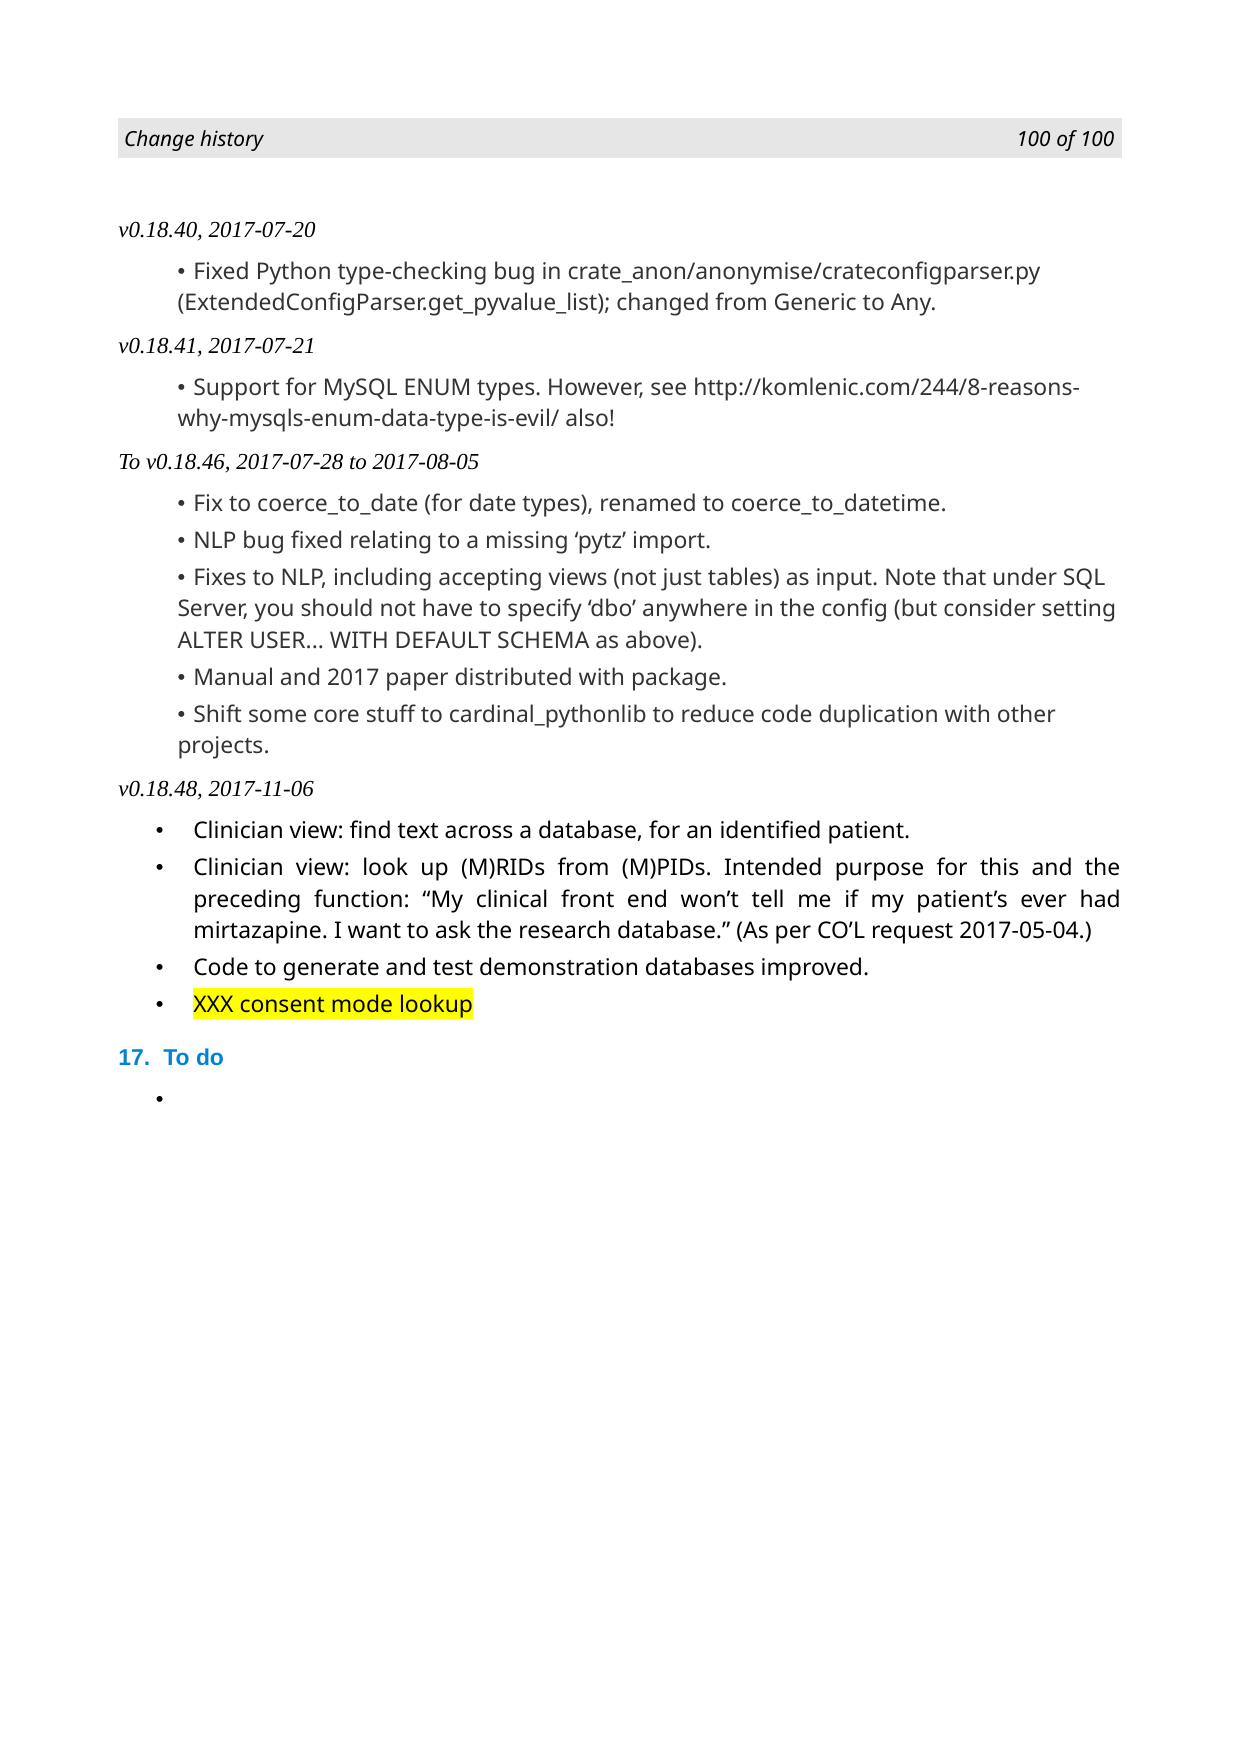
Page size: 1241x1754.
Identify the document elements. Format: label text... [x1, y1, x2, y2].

list Clinician view: look up (M)RIDs from (M)PIDs. Intended purpose for this and the preceding function: “My clinical front end won’t tell me if my patient’s ever had mirtazapine. I want to ask the research database.” (As per CO’L request 2017-05-04.) [156, 851, 1122, 945]
subtitle To do [118, 1044, 1122, 1071]
subtitle To v0.18.46, 2017-07-28 to 2017-08-05 [118, 448, 1122, 474]
subtitle v0.18.48, 2017-11-06 [118, 775, 1122, 802]
list Shift some core stuff to cardinal_pythonlib to reduce code duplication with other projects. [177, 698, 1122, 761]
list Fixes to NLP, including accepting views (not just tables) as input. Note that under SQL Server, you should not have to specify ‘dbo’ anywhere in the config (but consider setting ALTER USER... WITH DEFAULT SCHEMA as above). [177, 561, 1122, 655]
list Fixed Python type-checking bug in crate_anon/anonymise/crateconfigparser.py (ExtendedConfigParser.get_pyvalue_list); changed from Generic to Any. [177, 255, 1122, 317]
list Manual and 2017 paper distributed with package. [177, 661, 1122, 692]
list XXX consent mode lookup [156, 988, 1122, 1019]
subtitle v0.18.41, 2017-07-21 [118, 332, 1122, 358]
list Support for MySQL ENUM types. However, see http://komlenic.com/244/8-reasons-why-mysqls-enum-data-type-is-evil/ also! [177, 371, 1122, 433]
list Code to generate and test demonstration databases improved. [156, 951, 1122, 982]
list Fix to coerce_to_date (for date types), renamed to coerce_to_datetime. [177, 487, 1122, 518]
list Clinician view: find text across a database, for an identified patient. [156, 814, 1122, 845]
list NLP bug fixed relating to a missing ‘pytz’ import. [177, 524, 1122, 555]
subtitle v0.18.40, 2017-07-20 [118, 216, 1122, 242]
